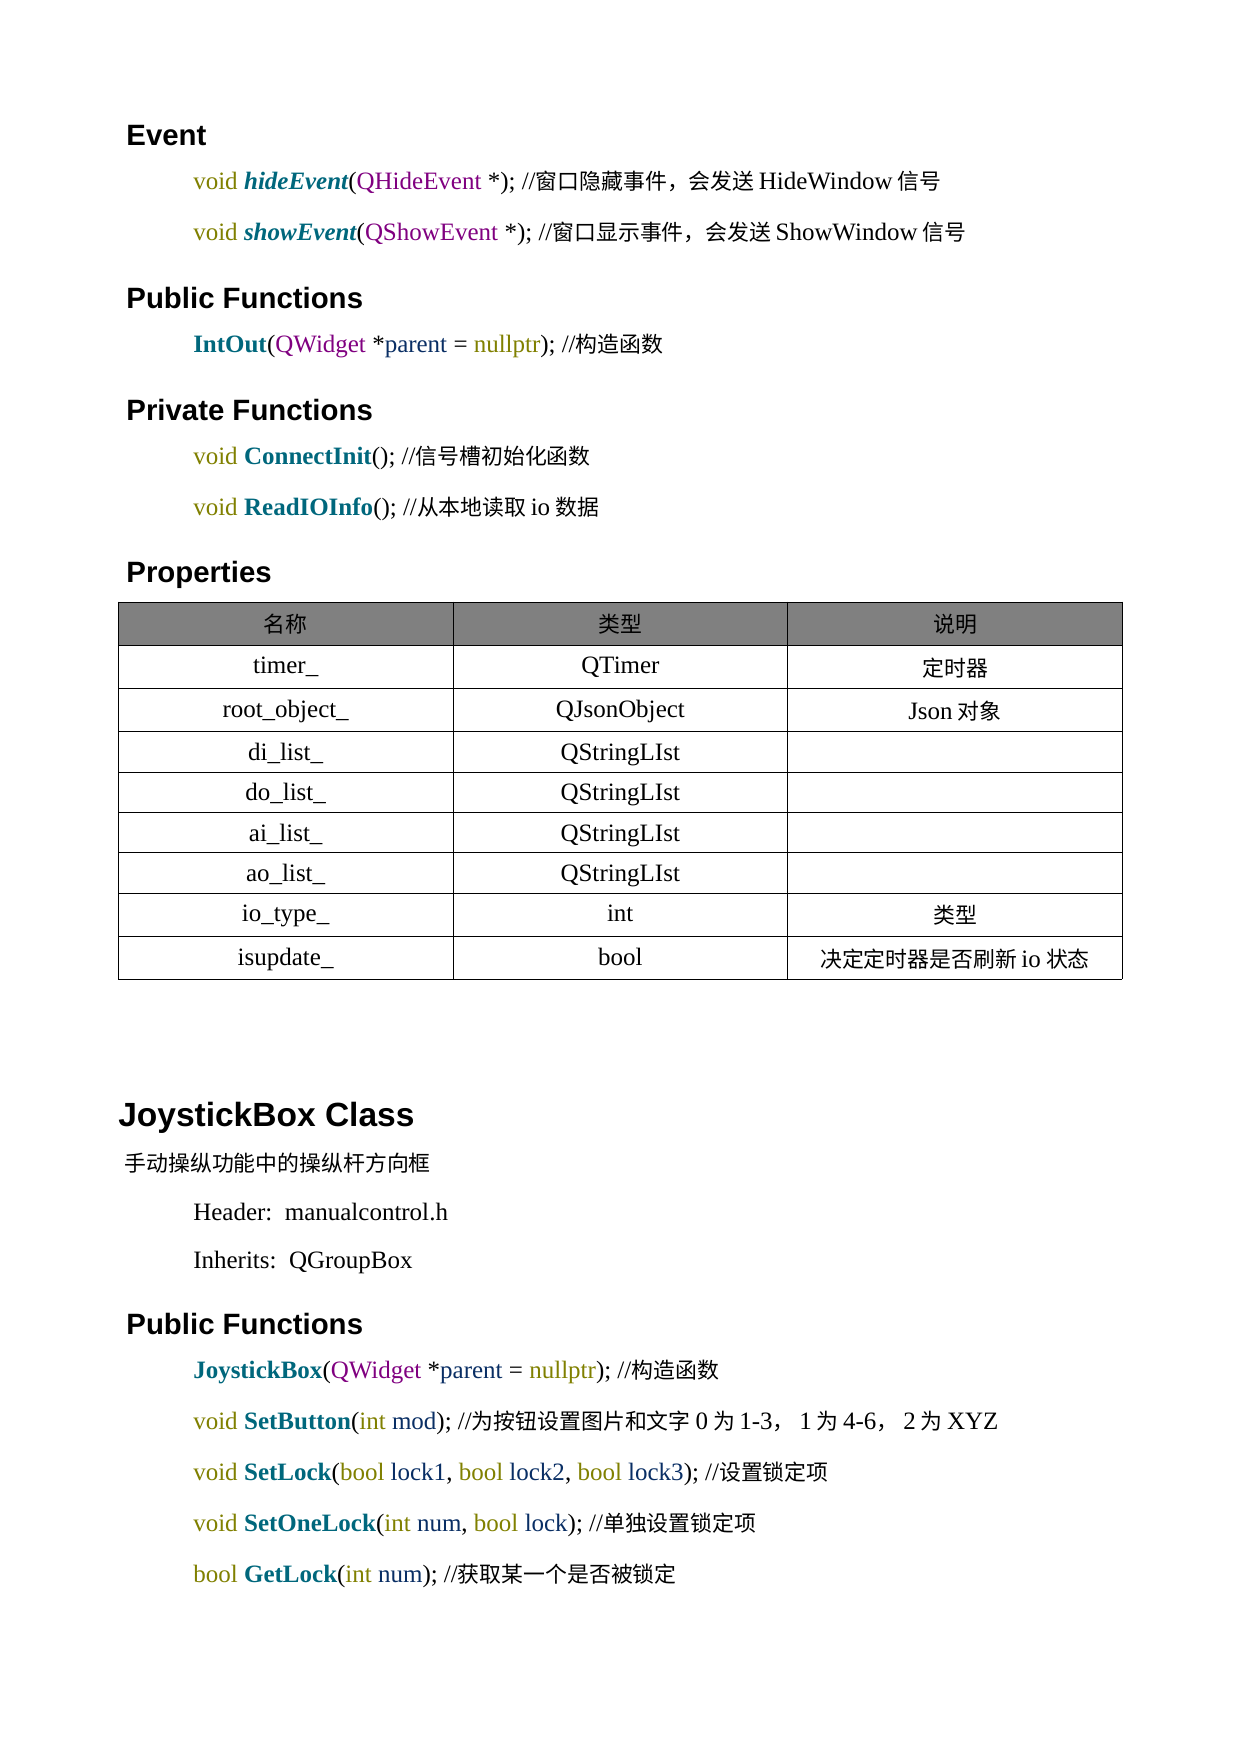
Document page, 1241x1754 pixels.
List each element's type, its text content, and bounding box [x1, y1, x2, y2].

text Header: manualcontrol.h [118, 1197, 1122, 1226]
table_cell do_list_ [119, 773, 453, 812]
table_cell 定时器 [788, 646, 1122, 688]
text void SetButton(int mod); //为按钮设置图片和文字 0为1-3， 1为4-6， 2为XYZ [118, 1404, 1122, 1436]
table_header 说明 [788, 603, 1122, 645]
text bool GetLock(int num); //获取某一个是否被锁定 [118, 1557, 1122, 1589]
table_cell root_object_ [119, 689, 453, 731]
table_cell [788, 853, 1122, 892]
text JoystickBox(QWidget *parent = nullptr); //构造函数 [118, 1353, 1122, 1385]
text 手动操纵功能中的操纵杆方向框 [118, 1146, 1122, 1178]
table_header 类型 [454, 603, 787, 645]
subtitle Public Functions [118, 281, 1122, 314]
text void SetOneLock(int num, bool lock); //单独设置锁定项 [118, 1506, 1122, 1538]
subtitle Properties [118, 555, 1122, 589]
table_cell QStringLIst [454, 773, 787, 812]
subtitle Event [118, 118, 1122, 152]
table_cell [788, 813, 1122, 852]
table_cell Json对象 [788, 689, 1122, 731]
table_cell bool [454, 937, 787, 979]
table_cell QJsonObject [454, 689, 787, 731]
text void ConnectInit(); //信号槽初始化函数 [118, 439, 1122, 471]
table_cell [788, 773, 1122, 812]
subtitle Public Functions [118, 1307, 1122, 1341]
table_cell ao_list_ [119, 853, 453, 892]
table_cell QStringLIst [454, 813, 787, 852]
table_cell timer_ [119, 646, 453, 688]
table_cell di_list_ [119, 732, 453, 772]
table_cell QStringLIst [454, 732, 787, 772]
table_cell [788, 732, 1122, 772]
text void SetLock(bool lock1, bool lock2, bool lock3); //设置锁定项 [118, 1455, 1122, 1487]
text void showEvent(QShowEvent *); //窗口显示事件，会发送ShowWindow信号 [118, 215, 1122, 247]
text Inherits: QGroupBox [118, 1245, 1122, 1273]
table_cell QTimer [454, 646, 787, 688]
subtitle Private Functions [118, 393, 1122, 426]
table_cell isupdate_ [119, 937, 453, 979]
table_cell 决定定时器是否刷新io状态 [788, 937, 1122, 979]
table_cell 类型 [788, 894, 1122, 936]
table_cell int [454, 894, 787, 936]
subtitle JoystickBox Class [118, 1095, 1122, 1134]
table_cell io_type_ [119, 894, 453, 936]
table_cell ai_list_ [119, 813, 453, 852]
text void ReadIOInfo(); //从本地读取io数据 [118, 490, 1122, 521]
table_header 名称 [119, 603, 453, 645]
text void hideEvent(QHideEvent *); //窗口隐藏事件，会发送HideWindow信号 [118, 164, 1122, 196]
text IntOut(QWidget *parent = nullptr); //构造函数 [118, 327, 1122, 359]
table_cell QStringLIst [454, 853, 787, 892]
